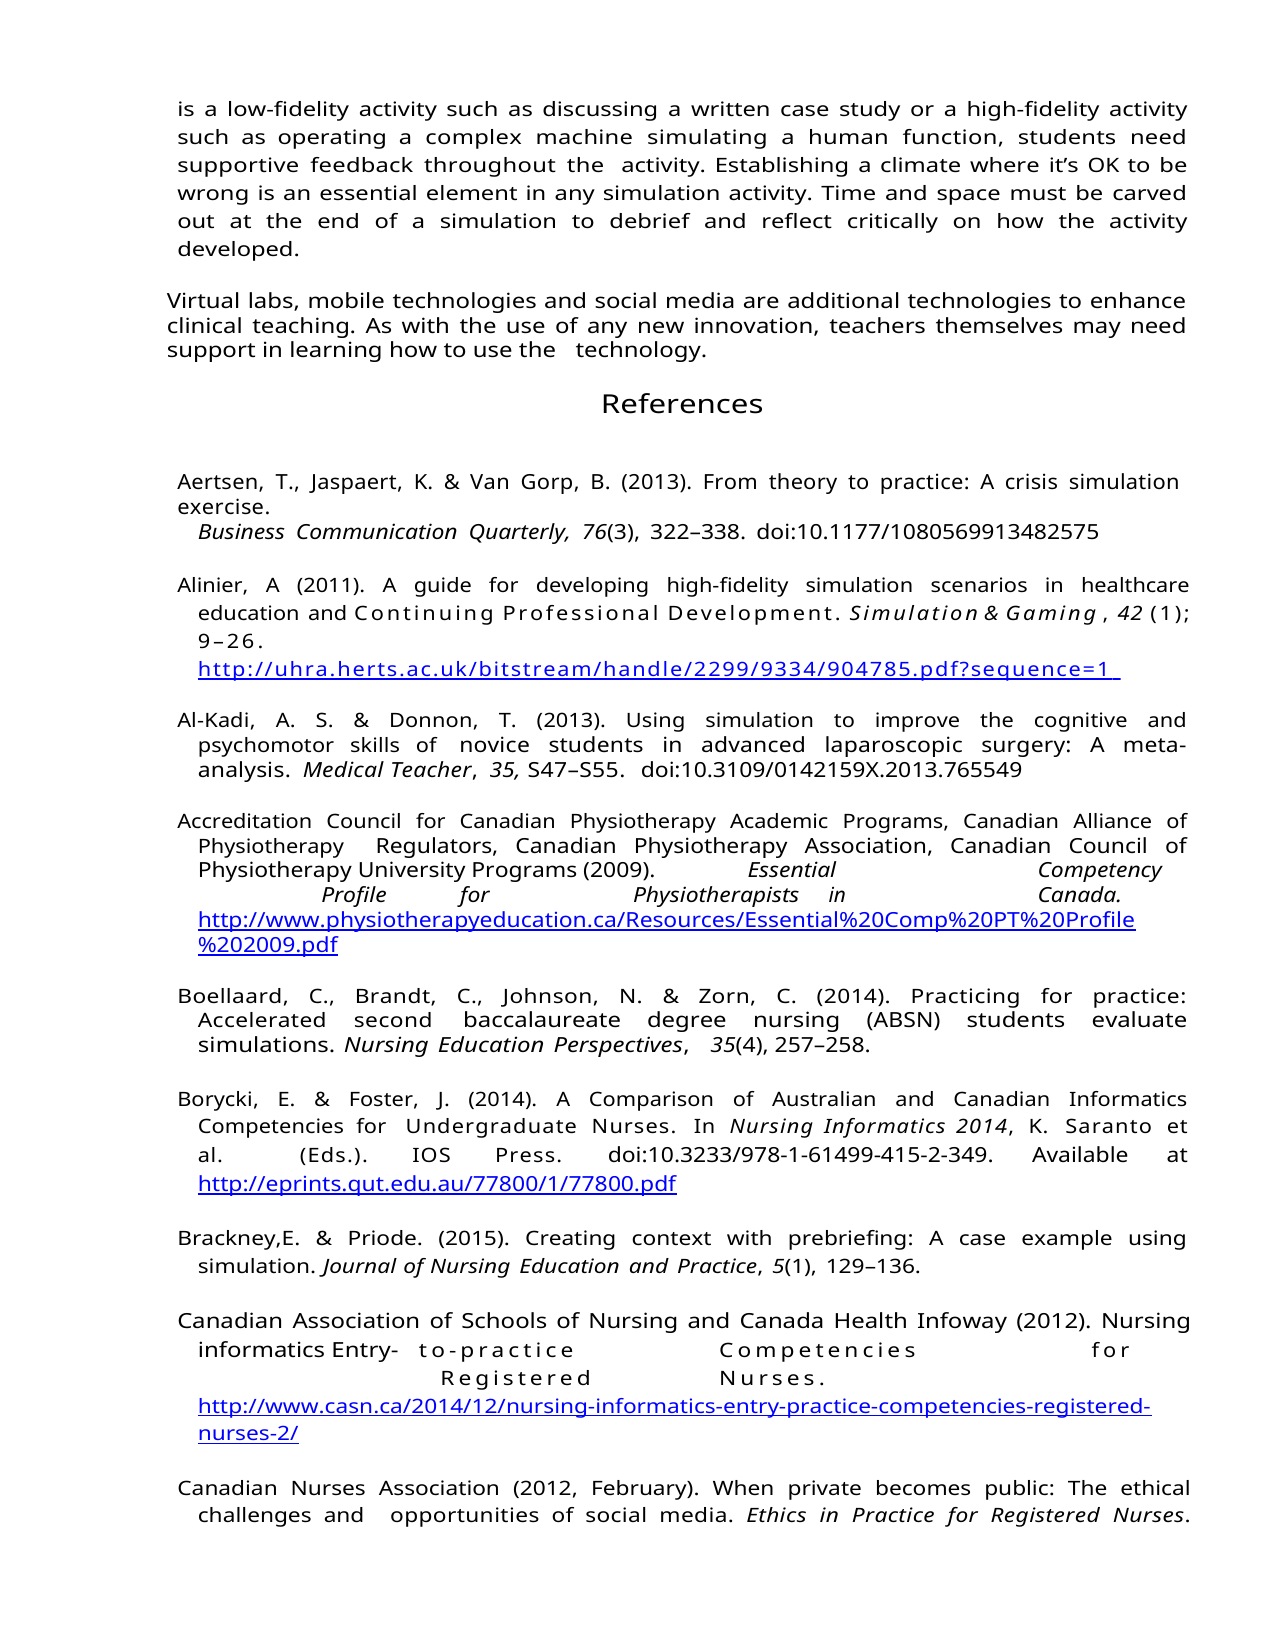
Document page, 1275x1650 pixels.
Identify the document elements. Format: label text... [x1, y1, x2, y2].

text Canadian Association of Schools of Nursing and Canada Health Infoway (2012). Nursing informatics Entry- to-practice Competencies for Registered Nurses. http://www.casn.ca/2014/12/nursing-informatics-entry-practice-competencies-registered-nurses-2/ [177, 1306, 1191, 1447]
text Borycki, E. & Foster, J. (2014). A Comparison of Australian and Canadian Informatics Competencies for Undergraduate Nurses. In Nursing Informatics 2014, K. Saranto et al. (Eds.). IOS Press. doi:10.3233/978-1-61499-415-2-349. Available at http://eprints.qut.edu.au/77800/1/77800.pdf [177, 1085, 1188, 1198]
text Alinier, A (2011). A guide for developing high-ﬁdelity simulation scenarios in healthcare education and Continuing Professional Development. Simulation & Gaming , 42 (1); 9–26. http://uhra.herts.ac.uk/bitstream/handle/2299/9334/904785.pdf?sequence=1 [177, 571, 1189, 682]
text Brackney,E. & Priode. (2015). Creating context with prebrieﬁng: A case example using simulation. Journal of Nursing Education and Practice, 5(1), 129–136. [177, 1224, 1187, 1279]
text Aertsen, T., Jaspaert, K. & Van Gorp, B. (2013). From theory to practice: A crisis simulation exercise. [177, 469, 1202, 519]
text Al-Kadi, A. S. & Donnon, T. (2013). Using simulation to improve the cognitive and psychomotor skills of novice students in advanced laparoscopic surgery: A meta-analysis. Medical Teacher, 35, S47–S55. doi:10.3109/0142159X.2013.765549 [177, 708, 1187, 782]
text Business Communication Quarterly, 76(3), 322–338. doi:10.1177/1080569913482575 [198, 519, 1202, 544]
text References [178, 385, 1186, 421]
text Canadian Nurses Association (2012, February). When private becomes public: The ethical challenges and opportunities of social media. Ethics in Practice for Registered Nurses. [177, 1474, 1191, 1528]
subtitle Virtual labs, mobile technologies and social media are additional technologies to enhance clinical teaching. As with the use of any new innovation, teachers themselves may need support in learning how to use the technology. [167, 288, 1187, 363]
text Boellaard, C., Brandt, C., Johnson, N. & Zorn, C. (2014). Practicing for practice: Accelerated second baccalaureate degree nursing (ABSN) students evaluate simulations. Nursing Education Perspectives, 35(4), 257–258. [177, 983, 1187, 1058]
text is a low-ﬁdelity activity such as discussing a written case study or a high-ﬁdelity activity such as operating a complex machine simulating a human function, students need supportive feedback throughout the activity. Establishing a climate where it’s OK to be wrong is an essential element in any simulation activity. Time and space must be carved out at the end of a simulation to debrief and reﬂect critically on how the activity developed. [177, 95, 1187, 262]
text Accreditation Council for Canadian Physiotherapy Academic Programs, Canadian Alliance of Physiotherapy Regulators, Canadian Physiotherapy Association, Canadian Council of Physiotherapy University Programs (2009). Essential Competency Proﬁle for Physiotherapists in Canada. http://www.physiotherapyeducation.ca/Resources/Essential%20Comp%20PT%20Proﬁle%202009.pdf [177, 808, 1187, 957]
